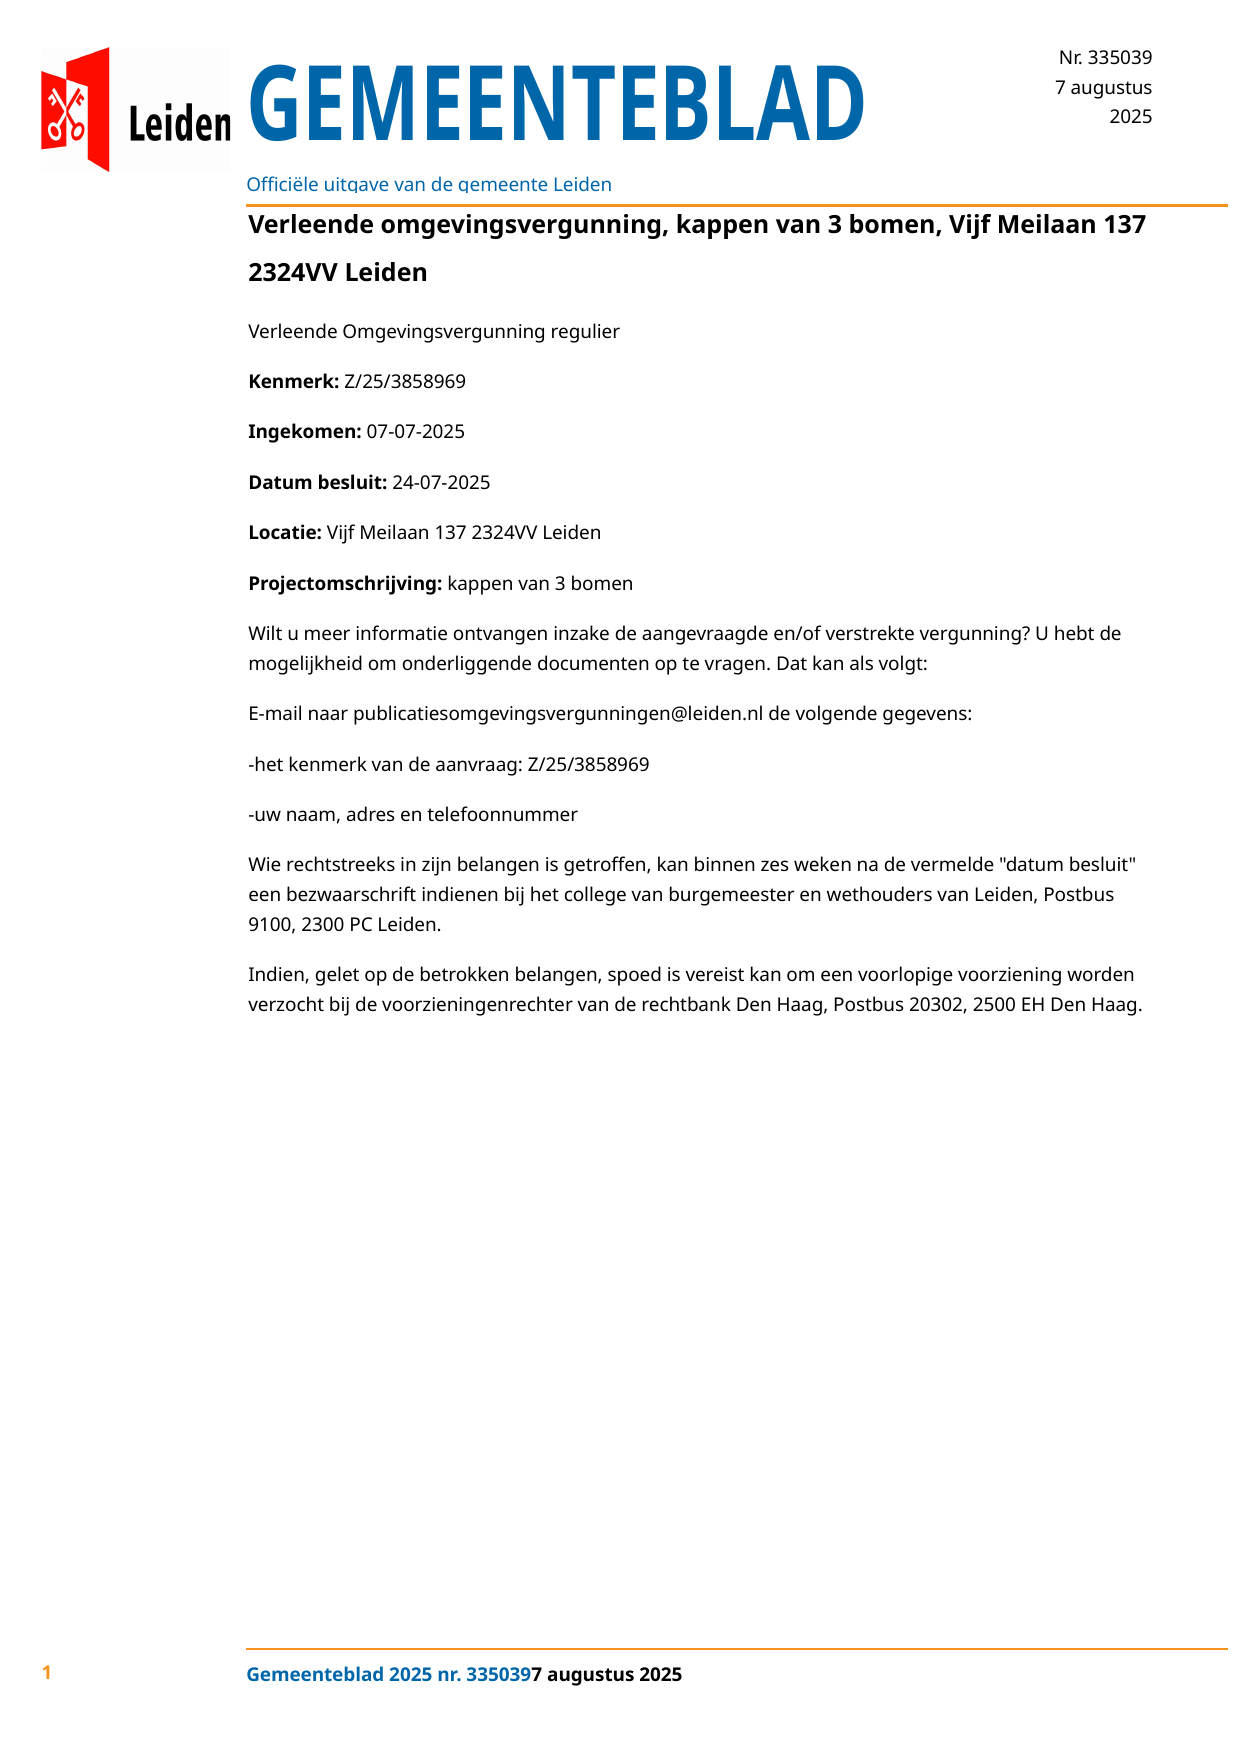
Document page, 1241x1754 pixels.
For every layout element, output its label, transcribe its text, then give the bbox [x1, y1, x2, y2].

text Kenmerk: Z/25/3858969 [248, 368, 1152, 394]
text Locatie: Vijf Meilaan 137 2324VV Leiden [248, 519, 1152, 545]
picture [41, 47, 231, 172]
text Projectomschrijving: kappen van 3 bomen [248, 570, 1152, 596]
text E-mail naar publicatiesomgevingsvergunningen@leiden.nl de volgende gegevens: [248, 700, 1152, 726]
text -uw naam, adres en telefoonnummer [248, 801, 1152, 827]
text -het kenmerk van de aanvraag: Z/25/3858969 [248, 751, 1152, 777]
text Indien, gelet op de betrokken belangen, spoed is vereist kan om een voorlopige voorziening worden verzocht bij de voorzieningenrechter van de rechtbank Den Haag, Postbus 20302, 2500 EH Den Haag. [248, 961, 1152, 1017]
text Datum besluit: 24-07-2025 [248, 469, 1152, 495]
text Verleende Omgevingsvergunning regulier [248, 318, 1152, 344]
text Ingekomen: 07-07-2025 [248, 419, 1152, 444]
text Verleende omgevingsvergunning, kappen van 3 bomen, Vijf Meilaan 137 2324VV Leiden [248, 207, 1152, 288]
text Wie rechtstreeks in zijn belangen is getroffen, kan binnen zes weken na de vermelde "datum besluit" een bezwaarschrift indienen bij het college van burgemeester en wethouders van Leiden, Postbus 9100, 2300 PC Leiden. [248, 852, 1152, 937]
text Wilt u meer informatie ontvangen inzake de aangevraagde en/of verstrekte vergunning? U hebt de mogelijkheid om onderliggende documenten op te vragen. Dat kan als volgt: [248, 620, 1152, 676]
